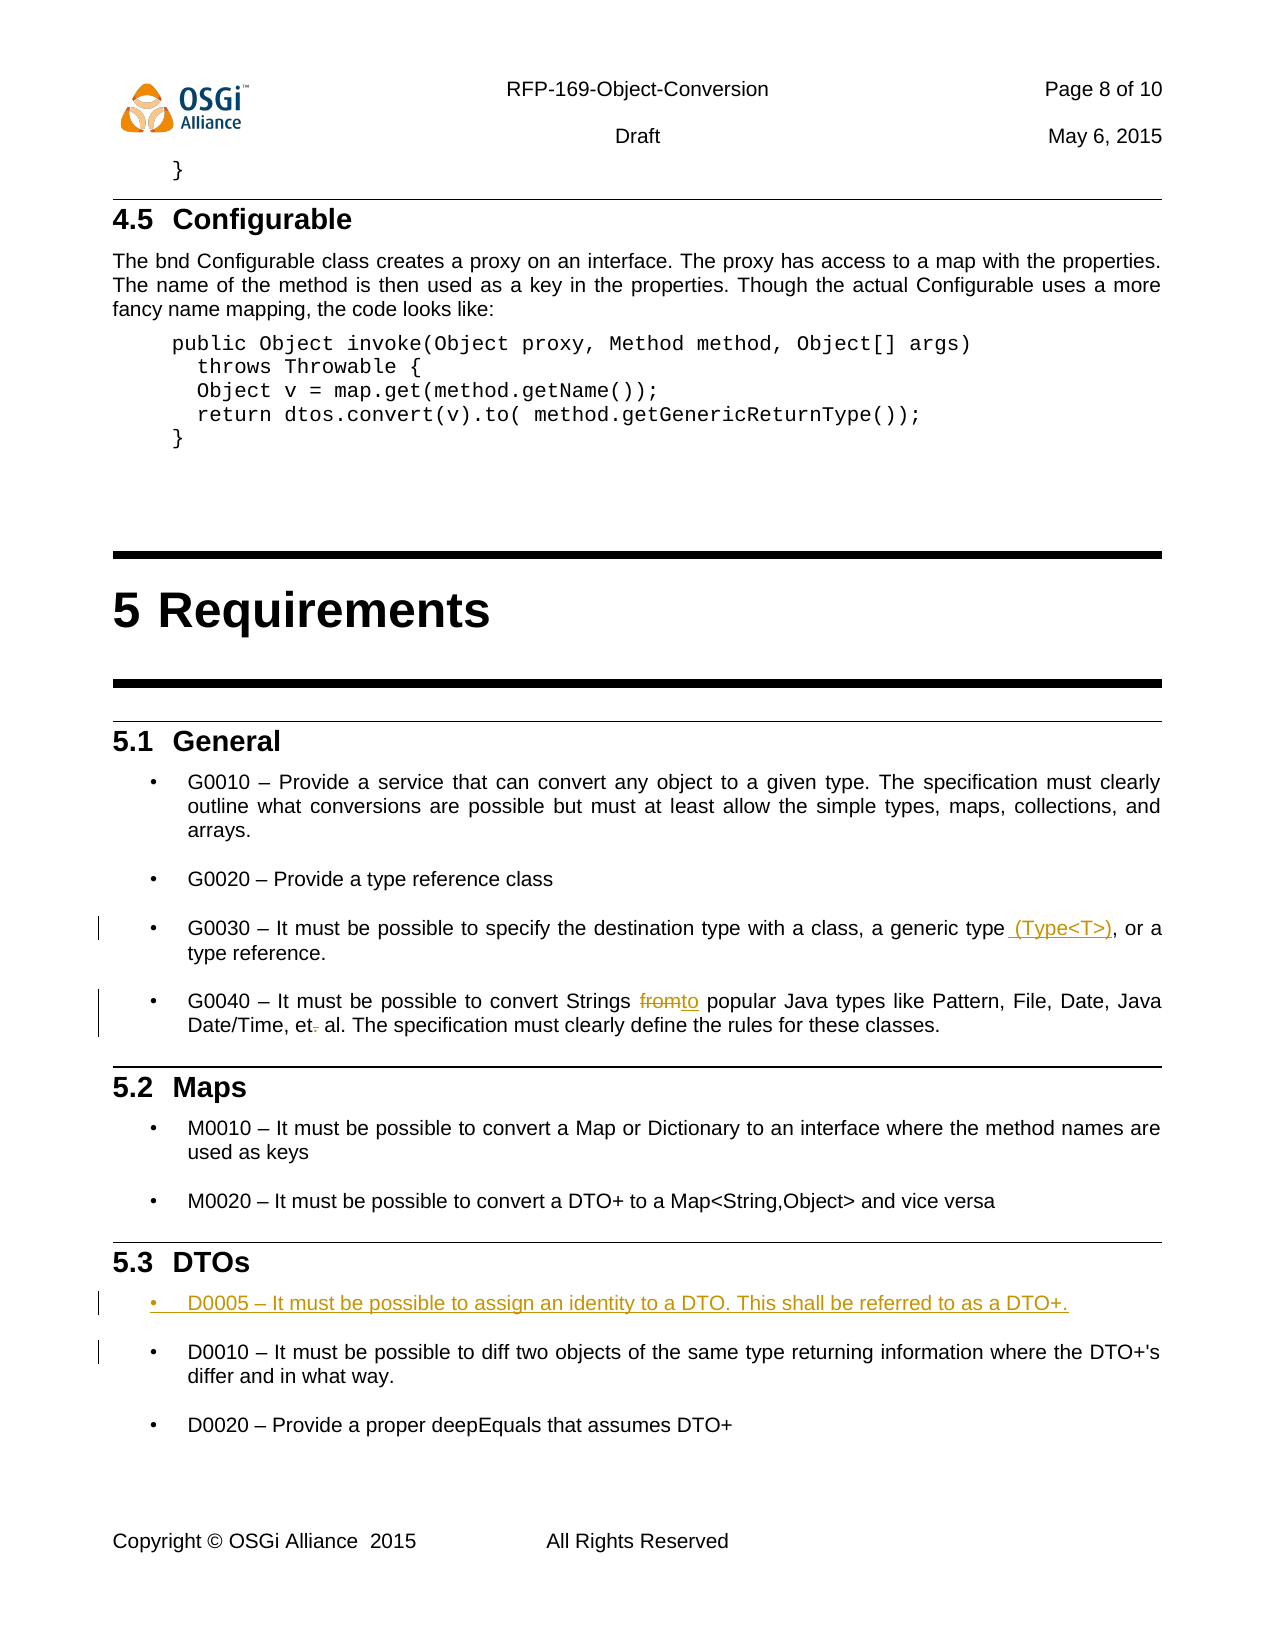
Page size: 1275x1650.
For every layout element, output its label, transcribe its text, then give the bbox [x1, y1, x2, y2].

list M0010 – It must be possible to convert a Map or Dictionary to an interface where the method names are used as keys [150, 1116, 1162, 1164]
subtitle Configurable [112, 200, 1162, 236]
text throws Throwable { [172, 356, 1162, 380]
text } [172, 427, 1162, 451]
list D0005 – It must be possible to assign an identity to a DTO. This shall be referred to as a DTO+. [150, 1291, 1162, 1315]
list G0010 – Provide a service that can convert any object to a given type. The specification must clearly outline what conversions are possible but must at least allow the simple types, maps, collections, and arrays. [150, 770, 1162, 842]
text public Object invoke(Object proxy, Method method, Object[] args) [172, 333, 1162, 356]
subtitle General [112, 722, 1162, 758]
list G0020 – Provide a type reference class [150, 867, 1162, 891]
picture [113, 76, 257, 140]
text Object v = map.get(method.getName()); [172, 380, 1162, 404]
list G0040 – It must be possible to convert Strings to popular Java types like Pattern, File, Date, Java Date/Time, et al. The specification must clearly define the rules for these classes. [150, 989, 1162, 1037]
list M0020 – It must be possible to convert a DTO+ to a Map<String,Object> and vice versa [150, 1189, 1162, 1213]
text return dtos.convert(v).to( method.getGenericReturnType()); [172, 404, 1162, 427]
list G0030 – It must be possible to specify the destination type with a class, a generic type (Type<T>), or a type reference. [150, 916, 1162, 964]
subtitle Maps [112, 1067, 1162, 1103]
subtitle DTOs [112, 1243, 1162, 1278]
text } [172, 159, 1162, 183]
text The bnd Configurable class creates a proxy on an interface. The proxy has access to a map with the properties. The name of the method is then used as a key in the properties. Though the actual Configurable uses a more fancy name mapping, the code looks like: [112, 248, 1162, 320]
list D0010 – It must be possible to diff two objects of the same type returning information where the DTO+'s differ and in what way. [150, 1340, 1162, 1388]
subtitle Requirements [112, 552, 1162, 688]
list D0020 – Provide a proper deepEquals that assumes DTO+ [150, 1413, 1162, 1437]
